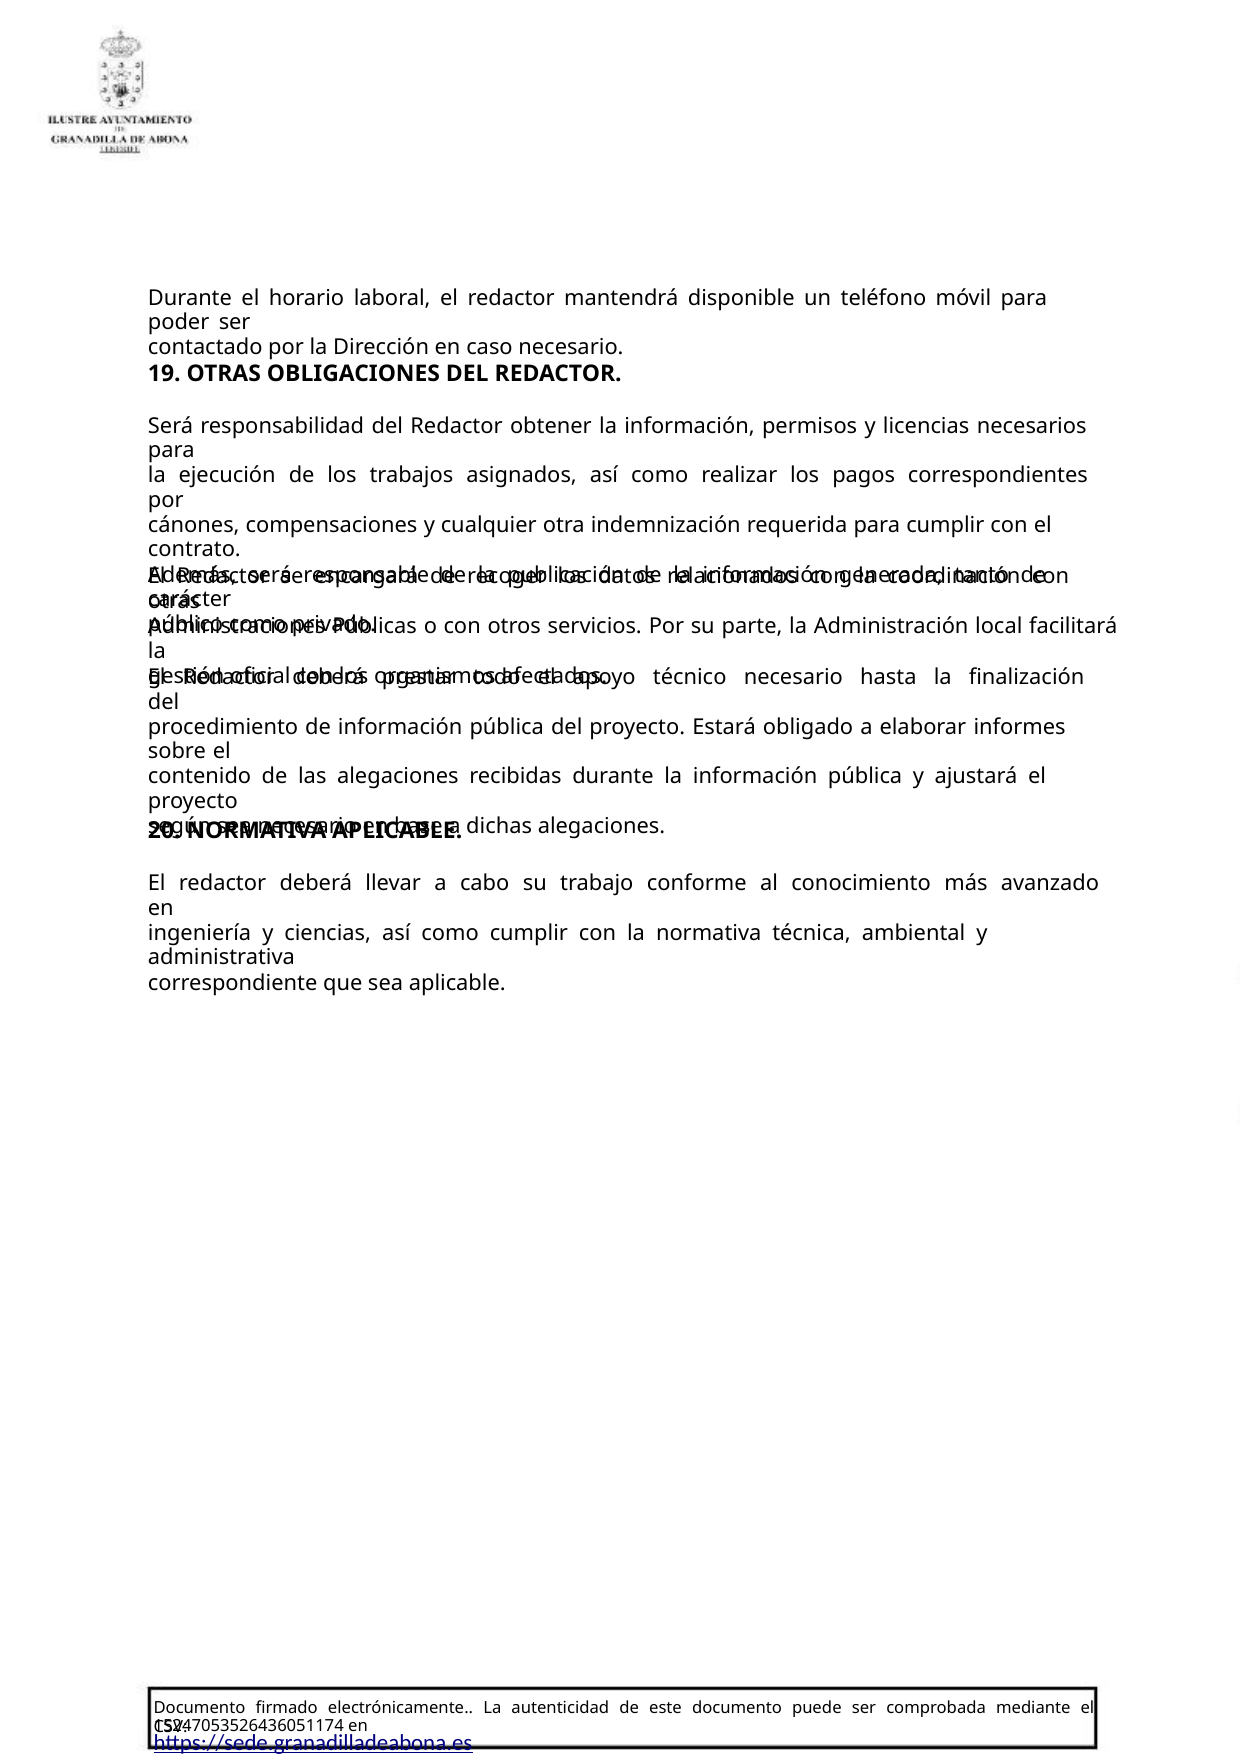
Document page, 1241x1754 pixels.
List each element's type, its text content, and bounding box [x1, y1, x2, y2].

text El Redactor deberá prestar todo el apoyo técnico necesario hasta la finalización del [148, 665, 1117, 714]
text 19. OTRAS OBLIGACIONES DEL REDACTOR. [148, 361, 669, 386]
text según sea necesario en base a dichas alegaciones. [148, 814, 1117, 838]
text 20. NORMATIVA APLICABLE. [148, 818, 493, 844]
text Documento firmado electrónicamente.. La autenticidad de este documento puede ser comprobada mediante el CSV: [153, 1699, 1113, 1736]
text ingeniería y ciencias, así como cumplir con la normativa técnica, ambiental y administrativa [148, 921, 1117, 970]
text El Redactor se encargará de recoger los datos relacionados con la coordinación con otras [148, 564, 1117, 613]
text El redactor deberá llevar a cabo su trabajo conforme al conocimiento más avanzado en [148, 871, 1117, 920]
text 15247053526436051174 en https://sede.granadilladeabona.es [153, 1717, 641, 1754]
text Durante el horario laboral, el redactor mantendrá disponible un teléfono móvil para poder ser [148, 285, 1117, 334]
text contactado por la Dirección en caso necesario. [148, 335, 1117, 359]
text procedimiento de información pública del proyecto. Estará obligado a elaborar informes sobre el [148, 715, 1117, 764]
text cánones, compensaciones y cualquier otra indemnización requerida para cumplir con el contrato. [148, 513, 1117, 562]
text correspondiente que sea aplicable. [148, 970, 1117, 995]
text Administraciones Públicas o con otros servicios. Por su parte, la Administración local facilitará la [148, 614, 1117, 663]
text contenido de las alegaciones recibidas durante la información pública y ajustará el proyecto [148, 764, 1117, 813]
text Será responsabilidad del Redactor obtener la información, permisos y licencias necesarios para [148, 413, 1117, 462]
text la ejecución de los trabajos asignados, así como realizar los pagos correspondientes por [148, 463, 1117, 512]
